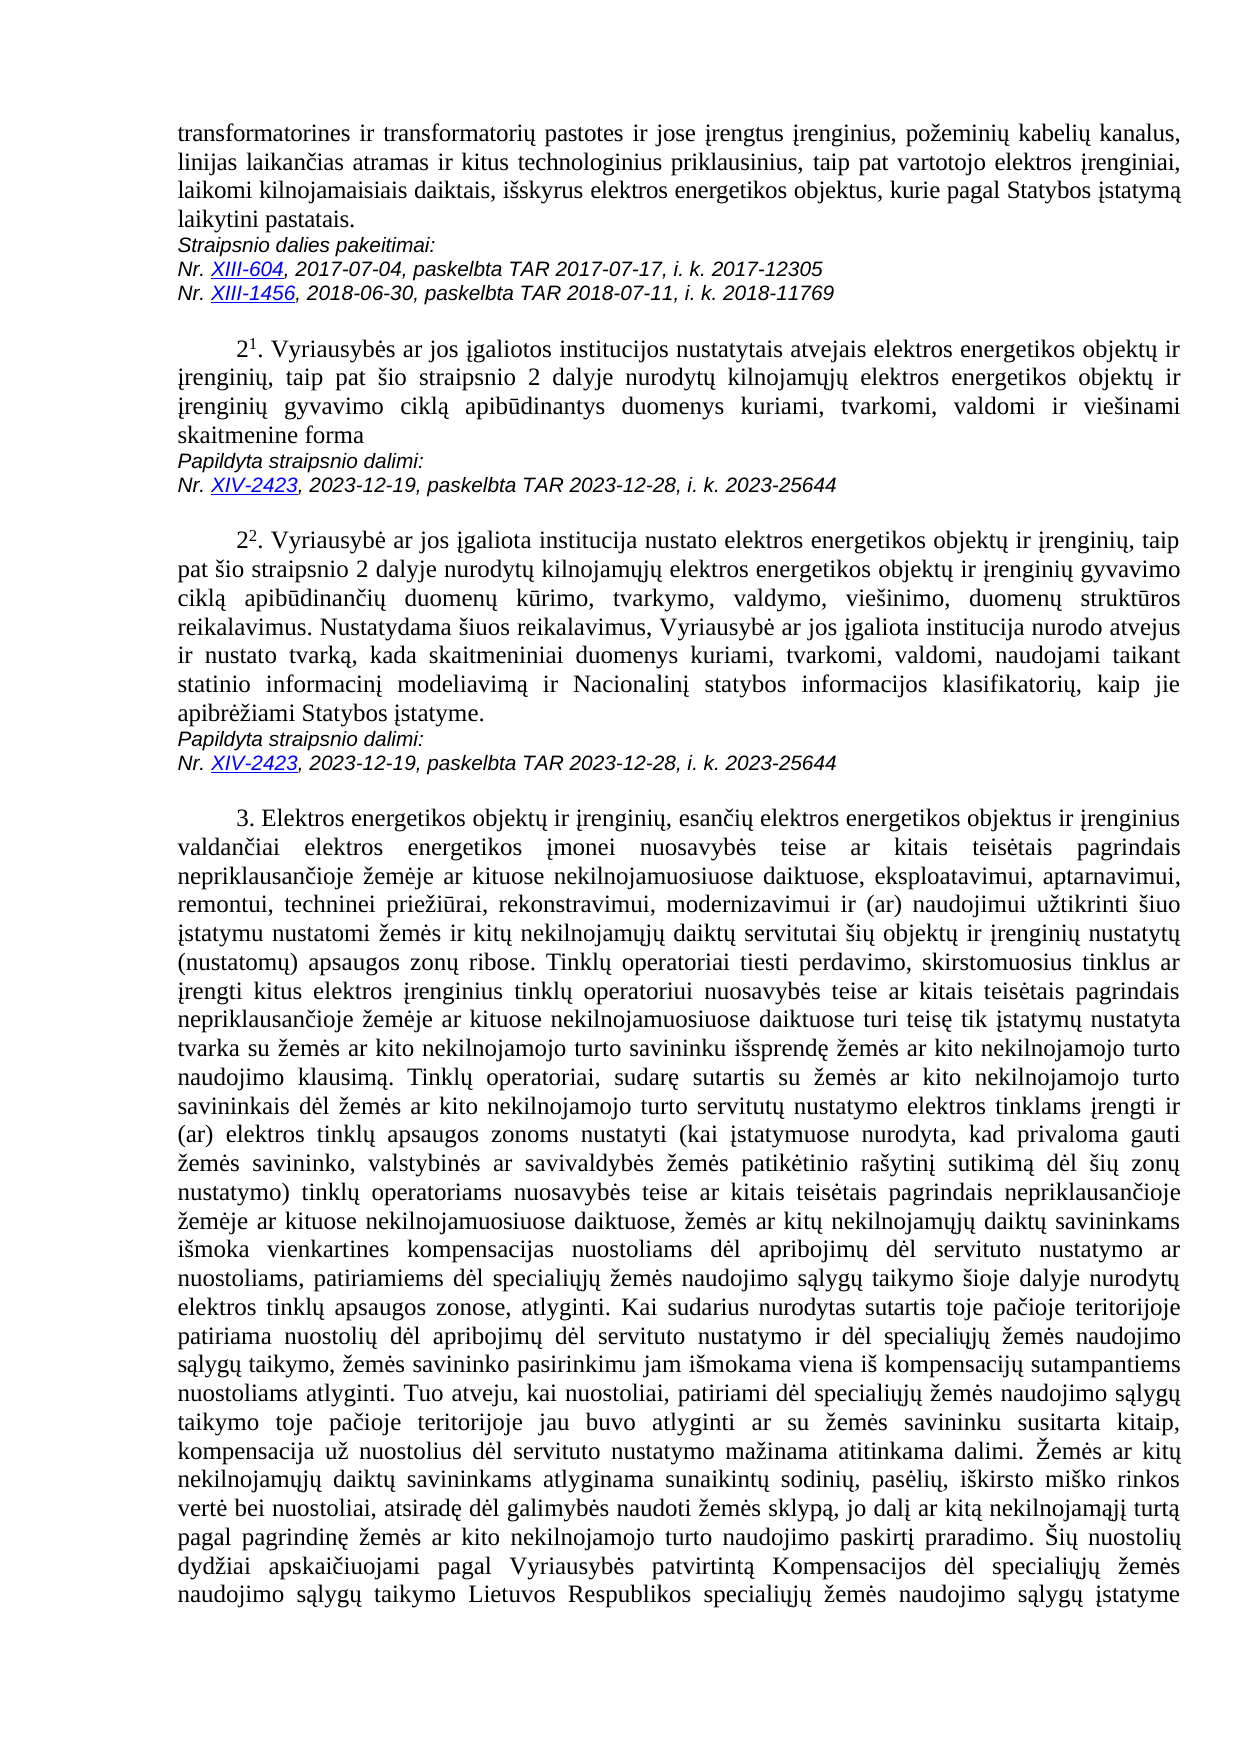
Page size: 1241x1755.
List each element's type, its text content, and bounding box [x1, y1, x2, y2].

text 21. Vyriausybės ar jos įgaliotos institucijos nustatytais atvejais elektros energetikos objektų ir įrenginių, taip pat šio straipsnio 2 dalyje nurodytų kilnojamųjų elektros energetikos objektų ir įrenginių gyvavimo ciklą apibūdinantys duomenys kuriami, tvarkomi, valdomi ir viešinami skaitmenine forma [177, 334, 1181, 449]
text Nr. XIV-2423, 2023-12-19, paskelbta TAR 2023-12-28, i. k. 2023-25644 [177, 473, 1181, 497]
text Straipsnio dalies pakeitimai: [177, 233, 1181, 257]
text 3. Elektros energetikos objektų ir įrenginių, esančių elektros energetikos objektus ir įrenginius valdančiai elektros energetikos įmonei nuosavybės teise ar kitais teisėtais pagrindais nepriklausančioje žemėje ar kituose nekilnojamuosiuose daiktuose, eksploatavimui, aptarnavimui, remontui, techninei priežiūrai, rekonstravimui, modernizavimui ir (ar) naudojimui užtikrinti šiuo įstatymu nustatomi žemės ir kitų nekilnojamųjų daiktų servitutai šių objektų ir įrenginių nustatytų (nustatomų) apsaugos zonų ribose. Tinklų operatoriai tiesti perdavimo, skirstomuosius tinklus ar įrengti kitus elektros įrenginius tinklų operatoriui nuosavybės teise ar kitais teisėtais pagrindais nepriklausančioje žemėje ar kituose nekilnojamuosiuose daiktuose turi teisę tik įstatymų nustatyta tvarka su žemės ar kito nekilnojamojo turto savininku išsprendę žemės ar kito nekilnojamojo turto naudojimo klausimą. Tinklų operatoriai, sudarę sutartis su žemės ar kito nekilnojamojo turto savininkais dėl žemės ar kito nekilnojamojo turto servitutų nustatymo elektros tinklams įrengti ir (ar) elektros tinklų apsaugos zonoms nustatyti (kai įstatymuose nurodyta, kad privaloma gauti žemės savininko, valstybinės ar savivaldybės žemės patikėtinio rašytinį sutikimą dėl šių zonų nustatymo) tinklų operatoriams nuosavybės teise ar kitais teisėtais pagrindais nepriklausančioje žemėje ar kituose nekilnojamuosiuose daiktuose, žemės ar kitų nekilnojamųjų daiktų savininkams išmoka vienkartines kompensacijas nuostoliams dėl apribojimų dėl servituto nustatymo ar nuostoliams, patiriamiems dėl specialiųjų žemės naudojimo sąlygų taikymo šioje dalyje nurodytų elektros tinklų apsaugos zonose, atlyginti. Kai sudarius nurodytas sutartis toje pačioje teritorijoje patiriama nuostolių dėl apribojimų dėl servituto nustatymo ir dėl specialiųjų žemės naudojimo sąlygų taikymo, žemės savininko pasirinkimu jam išmokama viena iš kompensacijų sutampantiems nuostoliams atlyginti. Tuo atveju, kai nuostoliai, patiriami dėl specialiųjų žemės naudojimo sąlygų taikymo toje pačioje teritorijoje jau buvo atlyginti ar su žemės savininku susitarta kitaip, kompensacija už nuostolius dėl servituto nustatymo mažinama atitinkama dalimi. Žemės ar kitų nekilnojamųjų daiktų savininkams atlyginama sunaikintų sodinių, pasėlių, iškirsto miško rinkos vertė bei nuostoliai, atsiradę dėl galimybės naudoti žemės sklypą, jo dalį ar kitą nekilnojamąjį turtą pagal pagrindinę žemės ar kito nekilnojamojo turto naudojimo paskirtį praradimo. Šių nuostolių dydžiai apskaičiuojami pagal Vyriausybės patvirtintą Kompensacijos dėl specialiųjų žemės naudojimo sąlygų taikymo Lietuvos Respublikos specialiųjų žemės naudojimo sąlygų įstatyme [177, 803, 1181, 1608]
text Nr. XIII-1456, 2018-06-30, paskelbta TAR 2018-07-11, i. k. 2018-11769 [177, 281, 1181, 305]
text Nr. XIV-2423, 2023-12-19, paskelbta TAR 2023-12-28, i. k. 2023-25644 [177, 751, 1181, 774]
text transformatorines ir transformatorių pastotes ir jose įrengtus įrenginius, požeminių kabelių kanalus, linijas laikančias atramas ir kitus technologinius priklausinius, taip pat vartotojo elektros įrenginiai, laikomi kilnojamaisiais daiktais, išskyrus elektros energetikos objektus, kurie pagal Statybos įstatymą laikytini pastatais. [177, 118, 1181, 233]
text Papildyta straipsnio dalimi: [177, 727, 1181, 751]
text Nr. XIII-604, 2017-07-04, paskelbta TAR 2017-07-17, i. k. 2017-12305 [177, 257, 1181, 281]
text 22. Vyriausybė ar jos įgaliota institucija nustato elektros energetikos objektų ir įrenginių, taip pat šio straipsnio 2 dalyje nurodytų kilnojamųjų elektros energetikos objektų ir įrenginių gyvavimo ciklą apibūdinančių duomenų kūrimo, tvarkymo, valdymo, viešinimo, duomenų struktūros reikalavimus. Nustatydama šiuos reikalavimus, Vyriausybė ar jos įgaliota institucija nurodo atvejus ir nustato tvarką, kada skaitmeniniai duomenys kuriami, tvarkomi, valdomi, naudojami taikant statinio informacinį modeliavimą ir Nacionalinį statybos informacijos klasifikatorių, kaip jie apibrėžiami Statybos įstatyme. [177, 525, 1181, 727]
text Papildyta straipsnio dalimi: [177, 449, 1181, 473]
